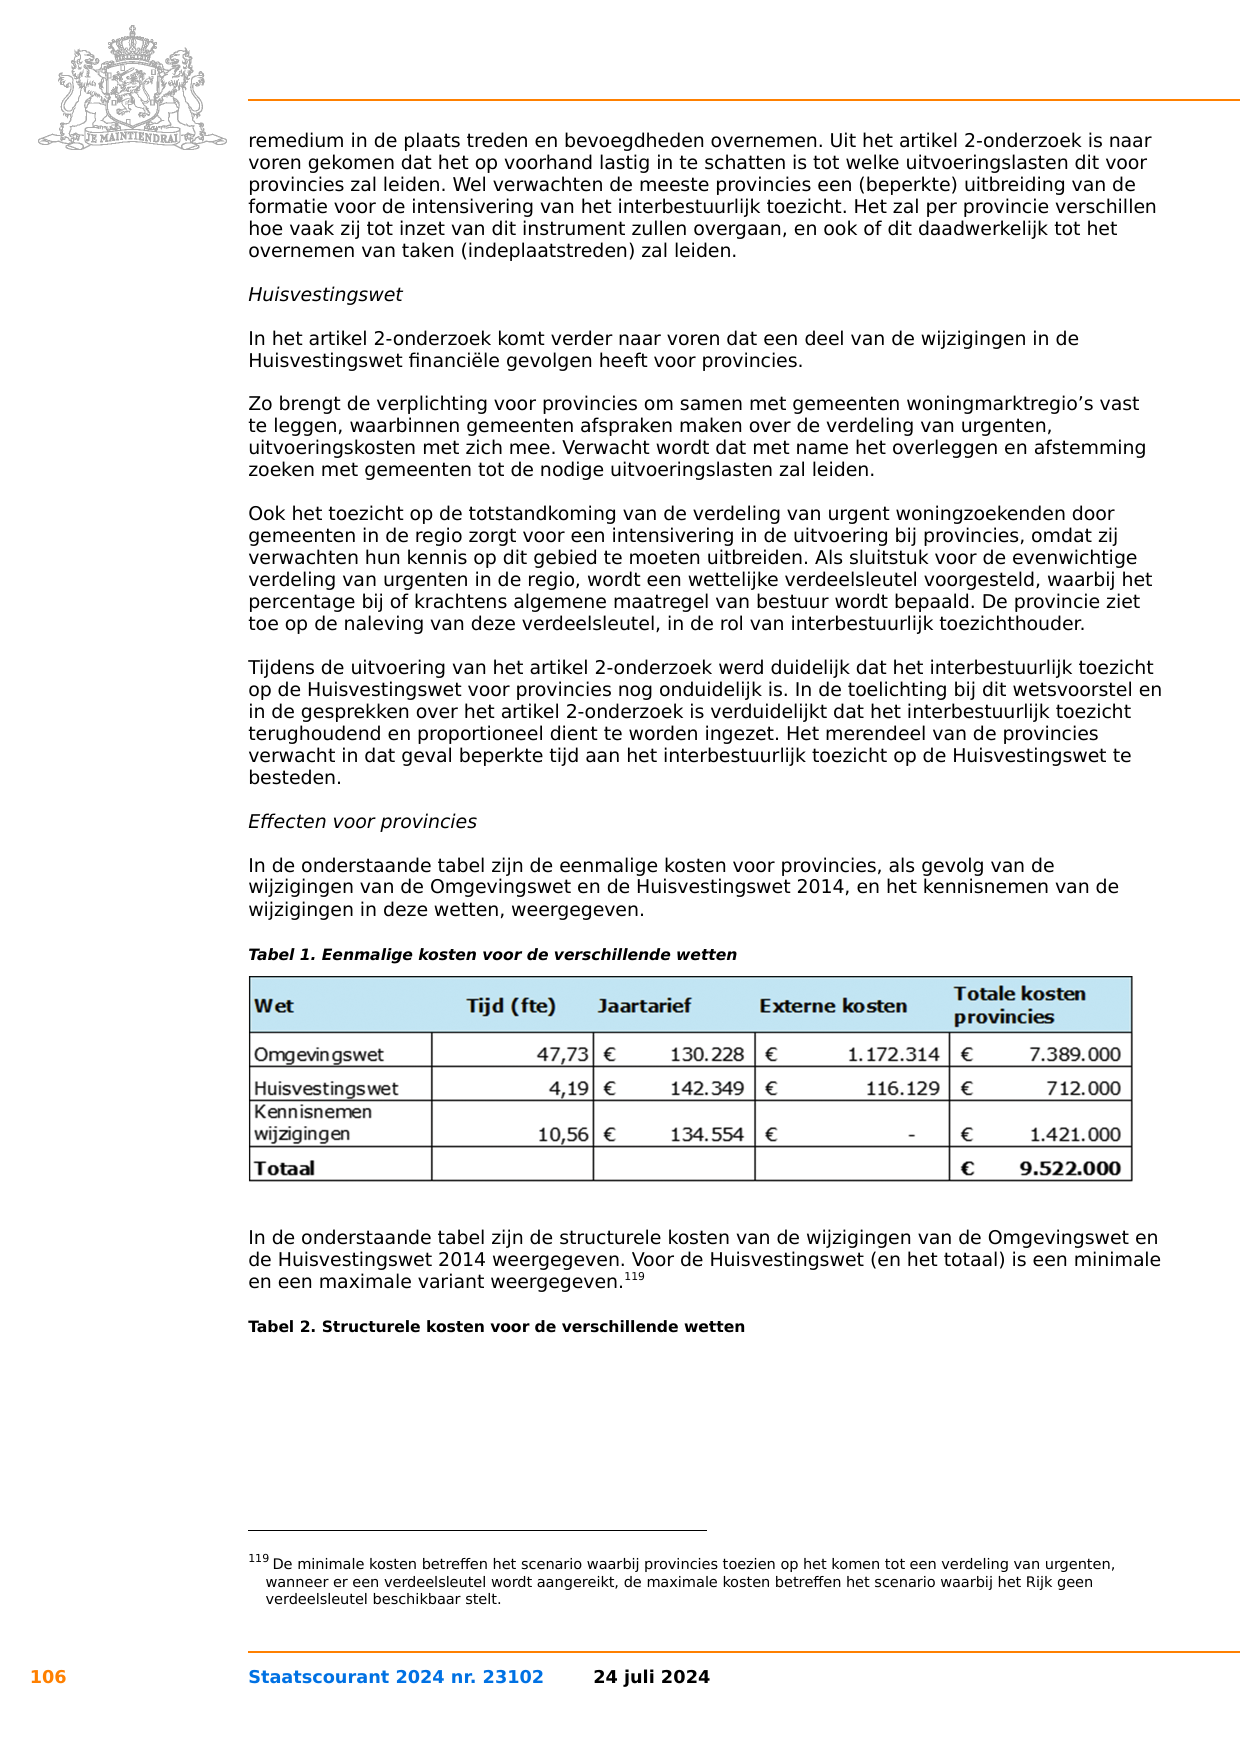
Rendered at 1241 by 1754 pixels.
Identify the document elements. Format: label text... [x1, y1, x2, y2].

text Zo brengt de verplichting voor provincies om samen met gemeenten woningmarktregio’s vast te leggen, waarbinnen gemeenten afspraken maken over de verdeling van urgenten, uitvoeringskosten met zich mee. Verwacht wordt dat met name het overleggen en afstemming zoeken met gemeenten tot de nodige uitvoeringslasten zal leiden. [248, 393, 1163, 481]
text Ook het toezicht op de totstandkoming van de verdeling van urgent woningzoekenden door gemeenten in de regio zorgt voor een intensivering in de uitvoering bij provincies, omdat zij verwachten hun kennis op dit gebied te moeten uitbreiden. Als sluitstuk voor de evenwichtige verdeling van urgenten in de regio, wordt een wettelijke verdeelsleutel voorgesteld, waarbij het percentage bij of krachtens algemene maatregel van bestuur wordt bepaald. De provincie ziet toe op de naleving van deze verdeelsleutel, in de rol van interbestuurlijk toezichthouder. [248, 503, 1163, 635]
subtitle Effecten voor provincies [248, 811, 1163, 833]
text Tabel 1. Eenmalige kosten voor de verschillende wetten [248, 946, 1134, 964]
text De minimale kosten betreffen het scenario waarbij provincies toezien op het komen tot een verdeling van urgenten, wanneer er een verdeelsleutel wordt aangereikt, de maximale kosten betreffen het scenario waarbij het Rijk geen verdeelsleutel beschikbaar stelt. [248, 1552, 1163, 1608]
picture [248, 976, 1134, 1183]
text In het artikel 2-onderzoek komt verder naar voren dat een deel van de wijzigingen in de Huisvestingswet financiële gevolgen heeft voor provincies. [248, 327, 1163, 371]
text In de onderstaande tabel zijn de structurele kosten van de wijzigingen van de Omgevingswet en de Huisvestingswet 2014 weergegeven. Voor de Huisvestingswet (en het totaal) is een minimale en een maximale variant weergegeven. [248, 1227, 1163, 1292]
text Tijdens de uitvoering van het artikel 2-onderzoek werd duidelijk dat het interbestuurlijk toezicht op de Huisvestingswet voor provincies nog onduidelijk is. In de toelichting bij dit wetsvoorstel en in de gesprekken over het artikel 2-onderzoek is verduidelijkt dat het interbestuurlijk toezicht terughoudend en proportioneel dient te worden ingezet. Het merendeel van de provincies verwacht in dat geval beperkte tijd aan het interbestuurlijk toezicht op de Huisvestingswet te besteden. [248, 657, 1163, 789]
text remedium in de plaats treden en bevoegdheden overnemen. Uit het artikel 2-onderzoek is naar voren gekomen dat het op voorhand lastig in te schatten is tot welke uitvoeringslasten dit voor provincies zal leiden. Wel verwachten de meeste provincies een (beperkte) uitbreiding van de formatie voor de intensivering van het interbestuurlijk toezicht. Het zal per provincie verschillen hoe vaak zij tot inzet van dit instrument zullen overgaan, en ook of dit daadwerkelijk tot het overnemen van taken (indeplaatstreden) zal leiden. [248, 130, 1163, 262]
picture [38, 25, 227, 150]
text Tabel 2. Structurele kosten voor de verschillende wetten [248, 1318, 1134, 1336]
subtitle Huisvestingswet [248, 284, 1163, 306]
text In de onderstaande tabel zijn de eenmalige kosten voor provincies, als gevolg van de wijzigingen van de Omgevingswet en de Huisvestingswet 2014, en het kennisnemen van de wijzigingen in deze wetten, weergegeven. [248, 854, 1163, 920]
